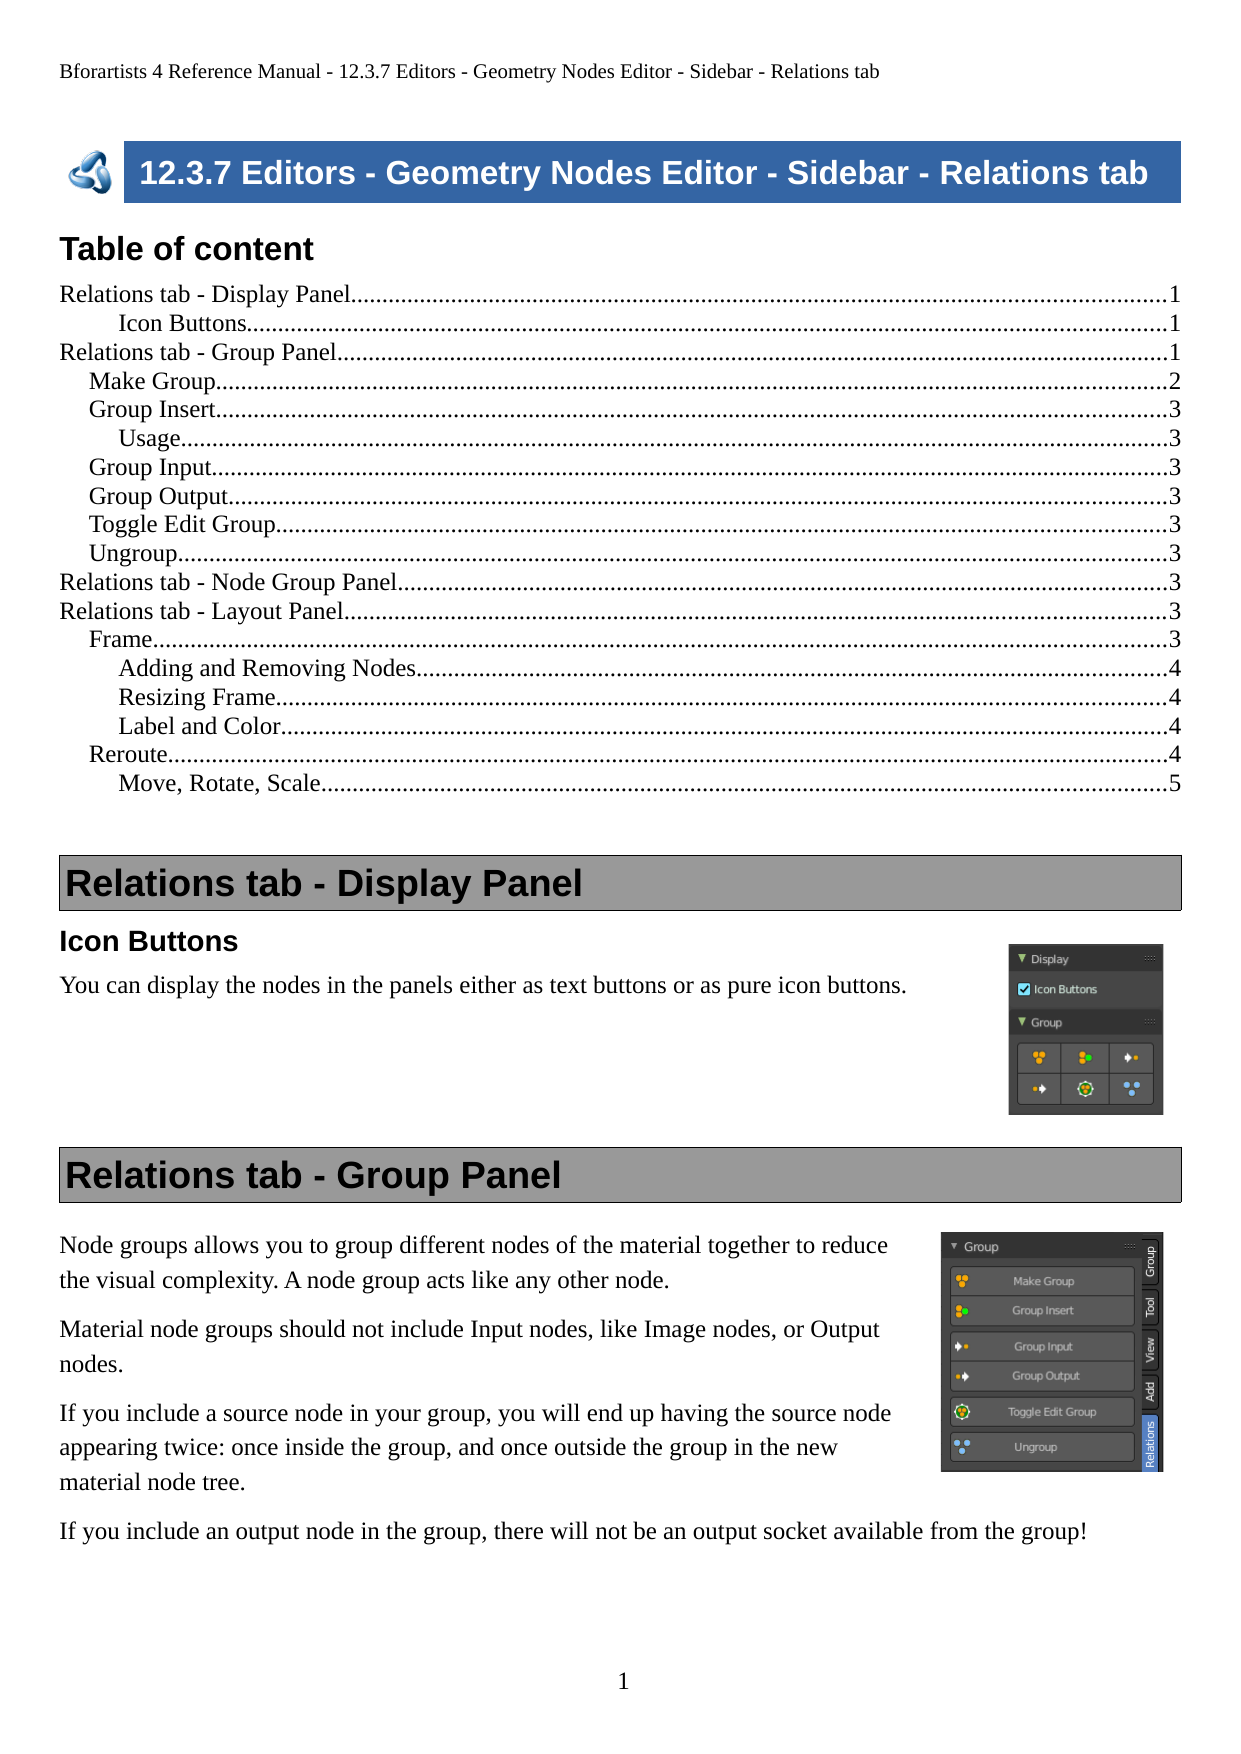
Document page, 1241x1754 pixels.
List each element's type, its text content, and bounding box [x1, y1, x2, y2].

text Group Input 3 [88, 452, 1181, 481]
text Relations tab - Node Group Panel 3 [59, 567, 1181, 596]
text Relations tab - Layout Panel 3 [59, 596, 1181, 624]
text Label and Color 4 [118, 711, 1181, 739]
text Ungroup 3 [88, 538, 1181, 567]
picture [940, 1232, 1164, 1472]
picture [1008, 944, 1164, 1115]
text Resizing Frame 4 [118, 682, 1181, 711]
text Relations tab - Display Panel 1 [59, 279, 1181, 308]
text Make Group 2 [88, 366, 1181, 394]
text You can display the nodes in the panels either as text buttons or as pure icon buttons. [59, 971, 1008, 999]
table_header Relations tab - Group Panel [60, 1148, 1181, 1202]
subtitle Icon Buttons [59, 924, 1181, 958]
text Usage 3 [118, 423, 1181, 452]
text Node groups allows you to group different nodes of the material together to reduce the visual complexity. A node group acts like any other node. [59, 1231, 1181, 1294]
text Icon Buttons 1 [118, 308, 1181, 337]
text Toggle Edit Group 3 [88, 509, 1181, 538]
text Group Insert 3 [88, 394, 1181, 423]
text Relations tab - Group Panel 1 [59, 337, 1181, 366]
text Group Output 3 [88, 481, 1181, 509]
table_header Relations tab - Display Panel [60, 856, 1181, 910]
text Move, Rotate, Scale 5 [118, 768, 1181, 797]
subtitle Table of content [59, 228, 1181, 267]
text Adding and Removing Nodes 4 [118, 653, 1181, 682]
text Reroute 4 [88, 739, 1181, 768]
text If you include an output node in the group, there will not be an output socket available from the group! [59, 1516, 1181, 1544]
text Material node groups should not include Input nodes, like Image nodes, or Output nodes. [59, 1314, 940, 1377]
picture [65, 147, 114, 197]
text Frame 3 [88, 624, 1181, 653]
table_header 12.3.7 Editors - Geometry Nodes Editor - Sidebar - Relations tab [124, 141, 1181, 203]
text If you include a source node in your group, you will end up having the source node appearing twice: once inside the group, and once outside the group in the new material node tree. [59, 1398, 1181, 1495]
table_header [59, 141, 124, 203]
